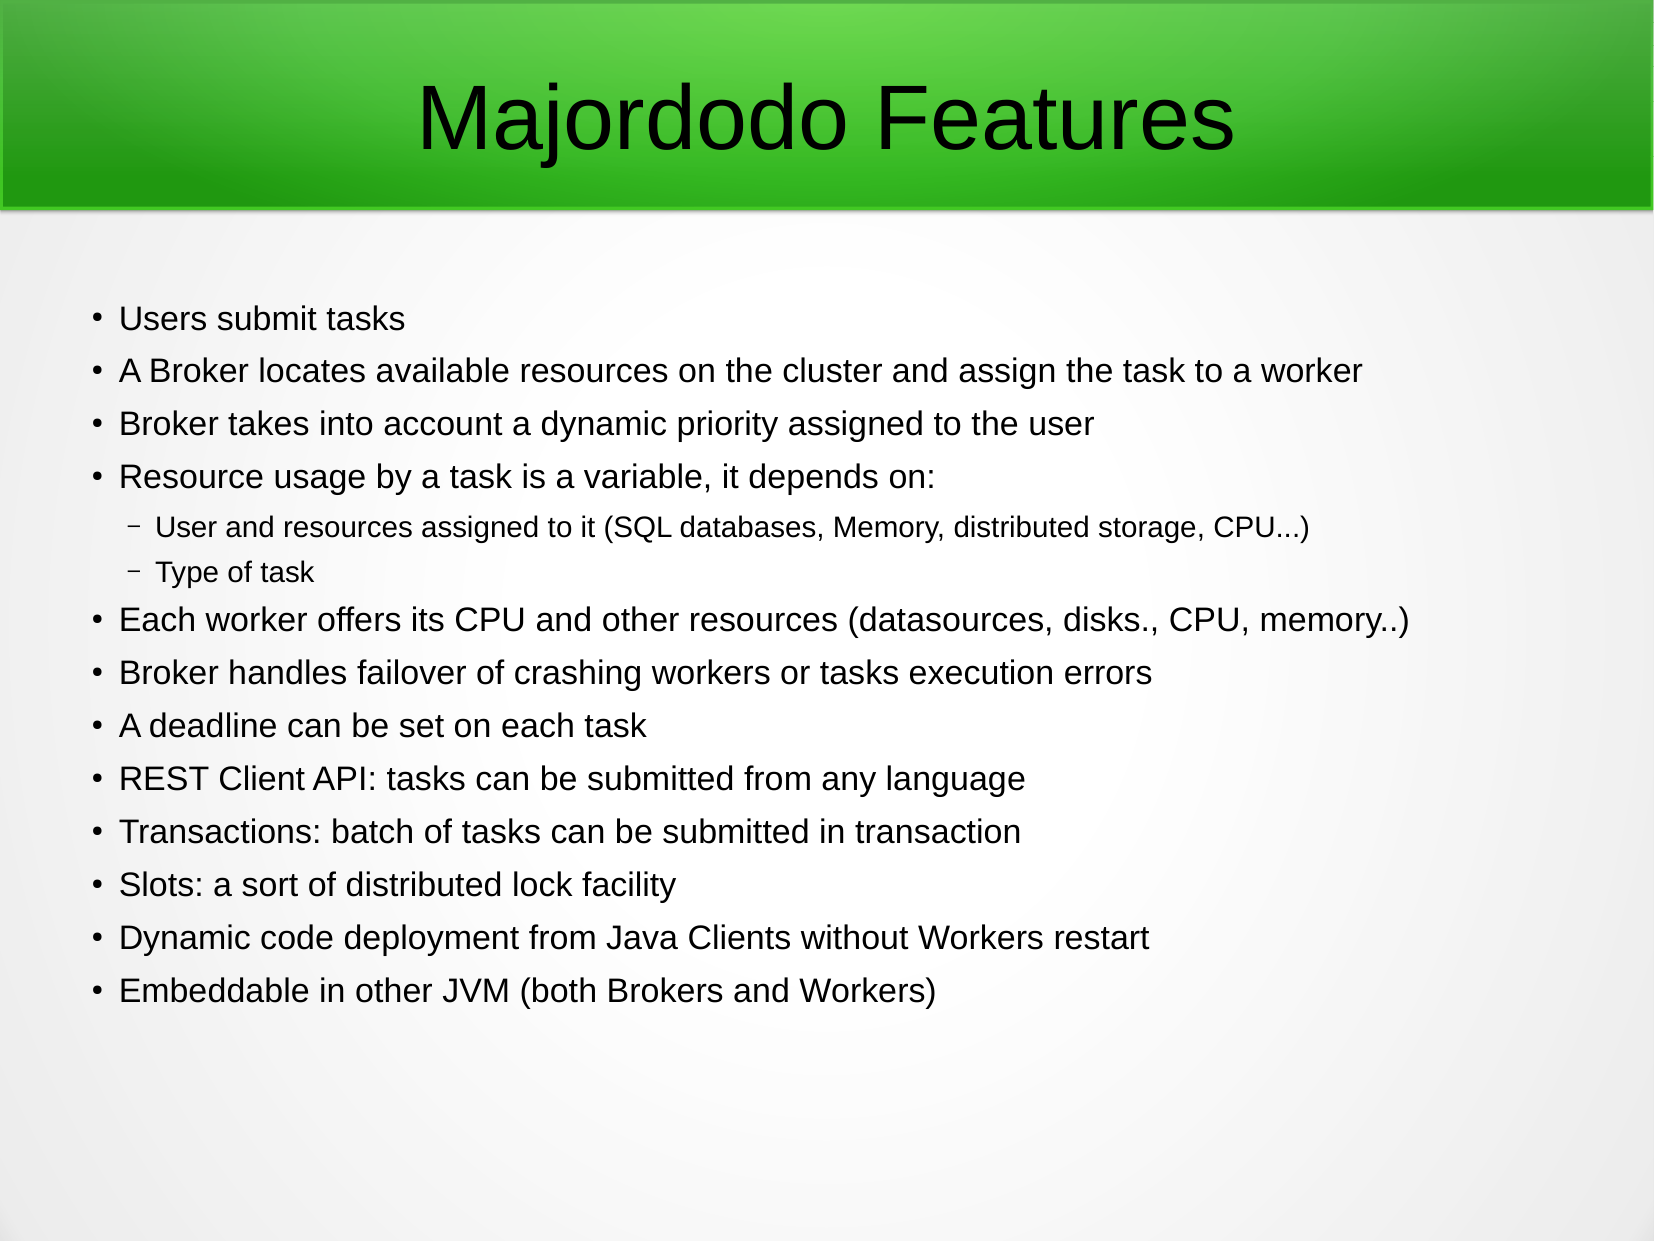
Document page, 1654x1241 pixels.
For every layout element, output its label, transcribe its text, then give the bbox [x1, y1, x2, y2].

title Majordodo Features [82, 47, 1571, 189]
list Users submit tasks A Broker locates available resources on the cluster and assign the task to a worker Broker takes into account a dynamic priority assigned to the user Resource usage by a task is a variable, it depends on: User and resources assigned to it (SQL databases, Memory, distributed storage, CPU...) Type of task Each worker offers its CPU and other resources (datasources, disks., CPU, memory..) Broker handles failover of crashing workers or tasks execution errors A deadline can be set on each task REST Client API: tasks can be submitted from any language Transactions: batch of tasks can be submitted in transaction Slots: a sort of distributed lock facility Dynamic code deployment from Java Clients without Workers restart Embeddable in other JVM (both Brokers and Workers) [82, 299, 1571, 1019]
